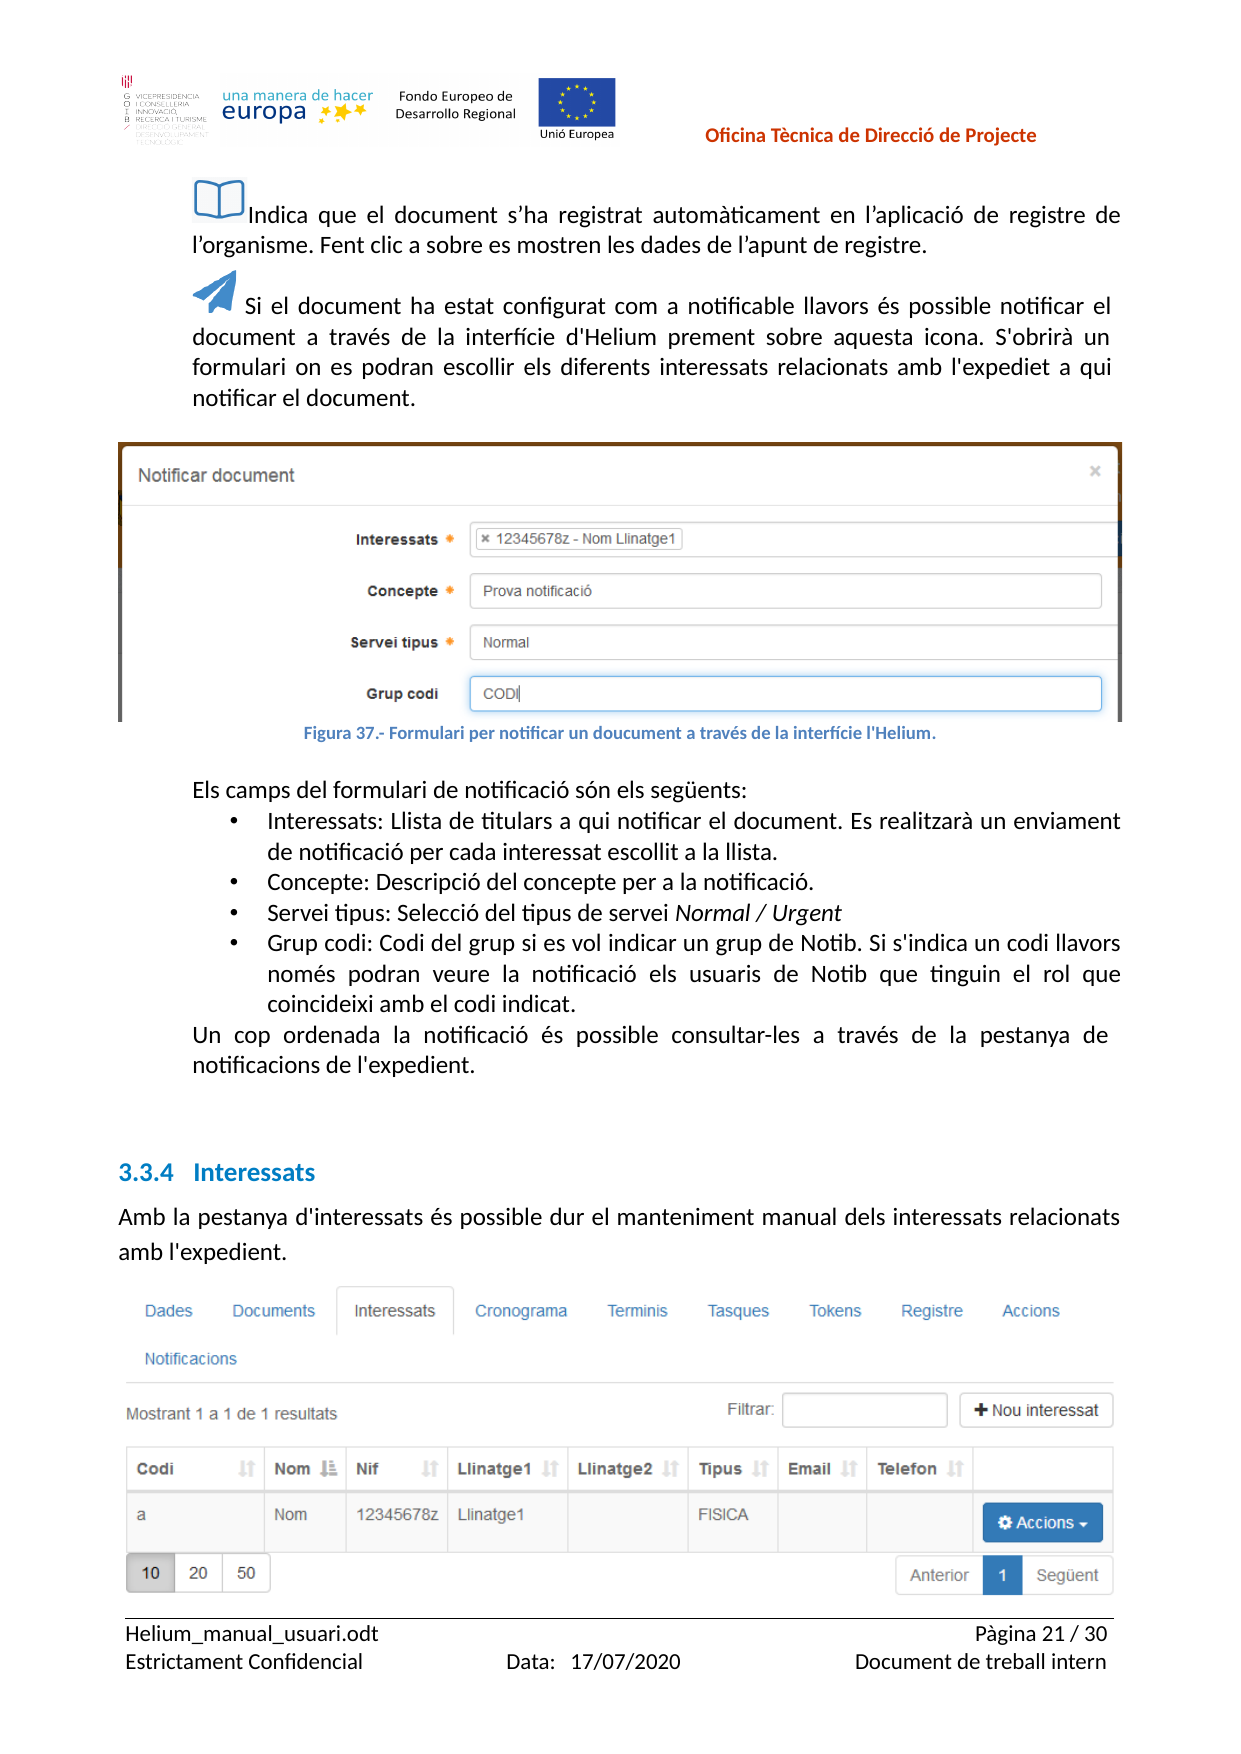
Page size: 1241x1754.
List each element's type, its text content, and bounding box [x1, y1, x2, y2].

picture [118, 73, 213, 147]
picture [219, 73, 621, 147]
list Grup codi: Codi del grup si es vol indicar un grup de Notib. Si s'indica un codi llavors només podran veure la notificació els usuaris de Notib que tinguin el rol que coincideixi amb el codi indicat. [229, 927, 1122, 1019]
list Interessats: Llista de titulars a qui notificar el document. Es realitzarà un enviament de notificació per cada interessat escollit a la llista. [229, 805, 1122, 866]
text Figura 37.- Formulari per notificar un doucument a través de la interfície l'Helium. [118, 722, 1122, 744]
list Concepte: Descripció del concepte per a la notificació. [229, 866, 1122, 897]
subtitle Interessats [118, 1156, 1122, 1188]
text Amb la pestanya d'interessats és possible dur el manteniment manual dels interessats relacionats amb l'expedient. [118, 1201, 1122, 1267]
text Un cop ordenada la notificació és possible consultar-les a través de la pestanya de notificacions de l'expedient. [118, 1019, 1122, 1080]
picture [191, 265, 237, 313]
text Els camps del formulari de notificació són els següents: [118, 775, 1122, 805]
text Indica que el document s’ha registrat automàticament en l’aplicació de registre de l’organisme. Fent clic a sobre es mostren les dades de l’apunt de registre. [192, 178, 1122, 260]
list Servei tipus: Selecció del tipus de servei Normal / Urgent [229, 897, 1122, 927]
picture [191, 177, 248, 223]
text Si el document ha estat configurat com a notificable llavors és possible notificar el document a través de la interfície d'Helium prement sobre aquesta icona. S'obrirà un formulari on es podran escollir els diferents interessats relacionats amb l'expediet a qui notificar el document. [118, 290, 1122, 412]
picture [118, 1285, 1123, 1608]
picture [118, 442, 1123, 722]
